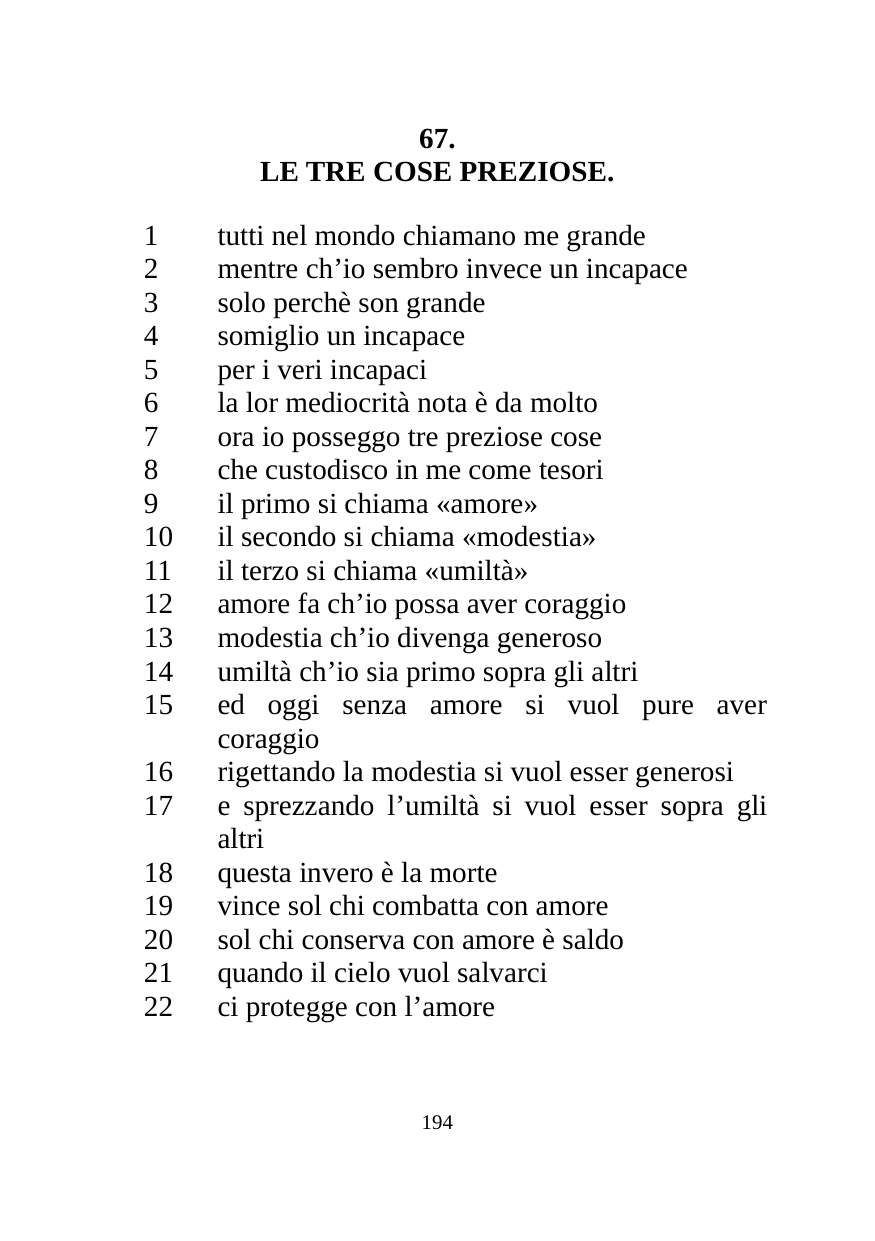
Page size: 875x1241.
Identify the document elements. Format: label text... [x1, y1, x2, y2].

list il secondo si chiama «modestia» [144, 519, 768, 553]
list tutti nel mondo chiamano me grande [144, 218, 768, 251]
list il primo si chiama «amore» [144, 486, 768, 519]
list che custodisco in me come tesori [144, 452, 768, 486]
list rigettando la modestia si vuol esser generosi [144, 754, 768, 788]
list umiltà ch’io sia primo sopra gli altri [144, 654, 768, 687]
list ora io posseggo tre preziose cose [144, 419, 768, 452]
list il terzo si chiama «umiltà» [144, 553, 768, 587]
list amore fa ch’io possa aver coraggio [144, 587, 768, 620]
list la lor mediocrità nota è da molto [144, 385, 768, 419]
list solo perchè son grande [144, 285, 768, 318]
list sol chi conserva con amore è saldo [144, 922, 768, 956]
list vince sol chi combatta con amore [144, 888, 768, 922]
list quando il cielo vuol salvarci [144, 956, 768, 989]
list per i veri incapaci [144, 352, 768, 385]
subtitle 67. Le tre cose preziose. [106, 121, 768, 188]
list ci protegge con l’amore [144, 989, 768, 1023]
list mentre ch’io sembro invece un incapace [144, 251, 768, 285]
list somiglio un incapace [144, 318, 768, 352]
list ed oggi senza amore si vuol pure aver coraggio [144, 687, 768, 754]
list modestia ch’io divenga generoso [144, 620, 768, 654]
list e sprezzando l’umiltà si vuol esser sopra gli altri [144, 788, 768, 855]
list questa invero è la morte [144, 855, 768, 888]
